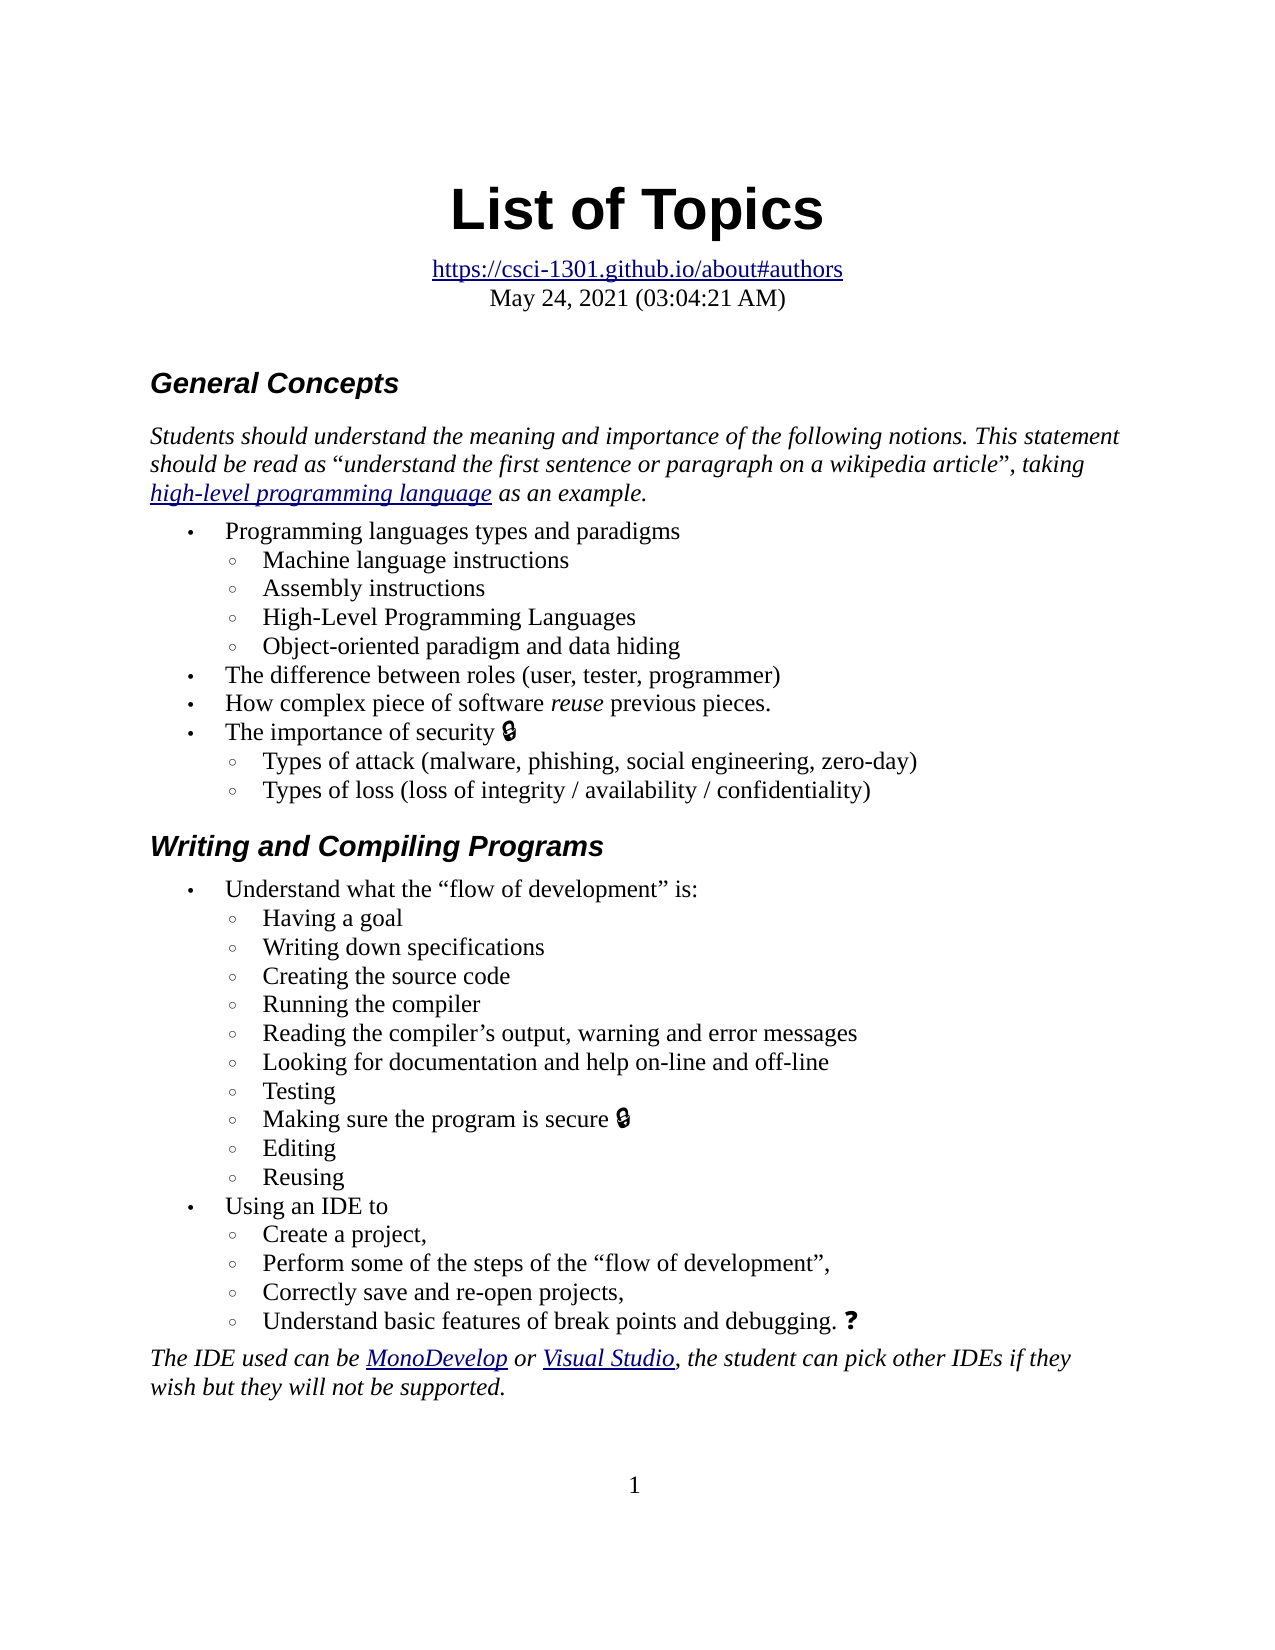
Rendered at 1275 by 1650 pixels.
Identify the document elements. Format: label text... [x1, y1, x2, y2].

list Perform some of the steps of the “flow of development”, [225, 1248, 1125, 1277]
list Understand basic features of break points and debugging. ❓ [225, 1306, 1125, 1334]
list Create a project, [225, 1219, 1125, 1248]
list Creating the source code [225, 961, 1125, 989]
list Testing [225, 1076, 1125, 1104]
list Correctly save and re-open projects, [225, 1277, 1125, 1306]
list The importance of security 🔒 [187, 717, 1125, 746]
title List of Topics [150, 175, 1125, 242]
list High-Level Programming Languages [225, 602, 1125, 631]
list The difference between roles (user, tester, programmer) [187, 660, 1125, 688]
text Students should understand the meaning and importance of the following notions. This statement should be read as “understand the first sentence or paragraph on a wikipedia article”, taking high-level programming language as an example. [150, 421, 1125, 507]
list Object-oriented paradigm and data hiding [225, 631, 1125, 660]
list Understand what the “flow of development” is: [187, 874, 1125, 903]
list Types of loss (loss of integrity / availability / confidentiality) [225, 775, 1125, 803]
list Running the compiler [225, 989, 1125, 1018]
list Machine language instructions [225, 545, 1125, 573]
text The IDE used can be MonoDevelop or Visual Studio, the student can pick other IDEs if they wish but they will not be supported. [150, 1343, 1125, 1401]
list How complex piece of software reuse previous pieces. [187, 688, 1125, 717]
list Reading the compiler’s output, warning and error messages [225, 1018, 1125, 1047]
list Using an IDE to [187, 1191, 1125, 1219]
text May 24, 2021 (03:04:21 AM) [150, 283, 1125, 312]
list Editing [225, 1133, 1125, 1162]
list Having a goal [225, 903, 1125, 932]
list Assembly instructions [225, 573, 1125, 602]
list Looking for documentation and help on-line and off-line [225, 1047, 1125, 1076]
subtitle Writing and Compiling Programs [150, 828, 1125, 862]
list Making sure the program is secure 🔒 [225, 1104, 1125, 1133]
list Writing down specifications [225, 932, 1125, 961]
list Programming languages types and paradigms [187, 516, 1125, 545]
text https://csci-1301.github.io/about#authors [150, 254, 1125, 283]
list Types of attack (malware, phishing, social engineering, zero-day) [225, 746, 1125, 775]
list Reusing [225, 1162, 1125, 1191]
subtitle General Concepts [150, 366, 1125, 399]
